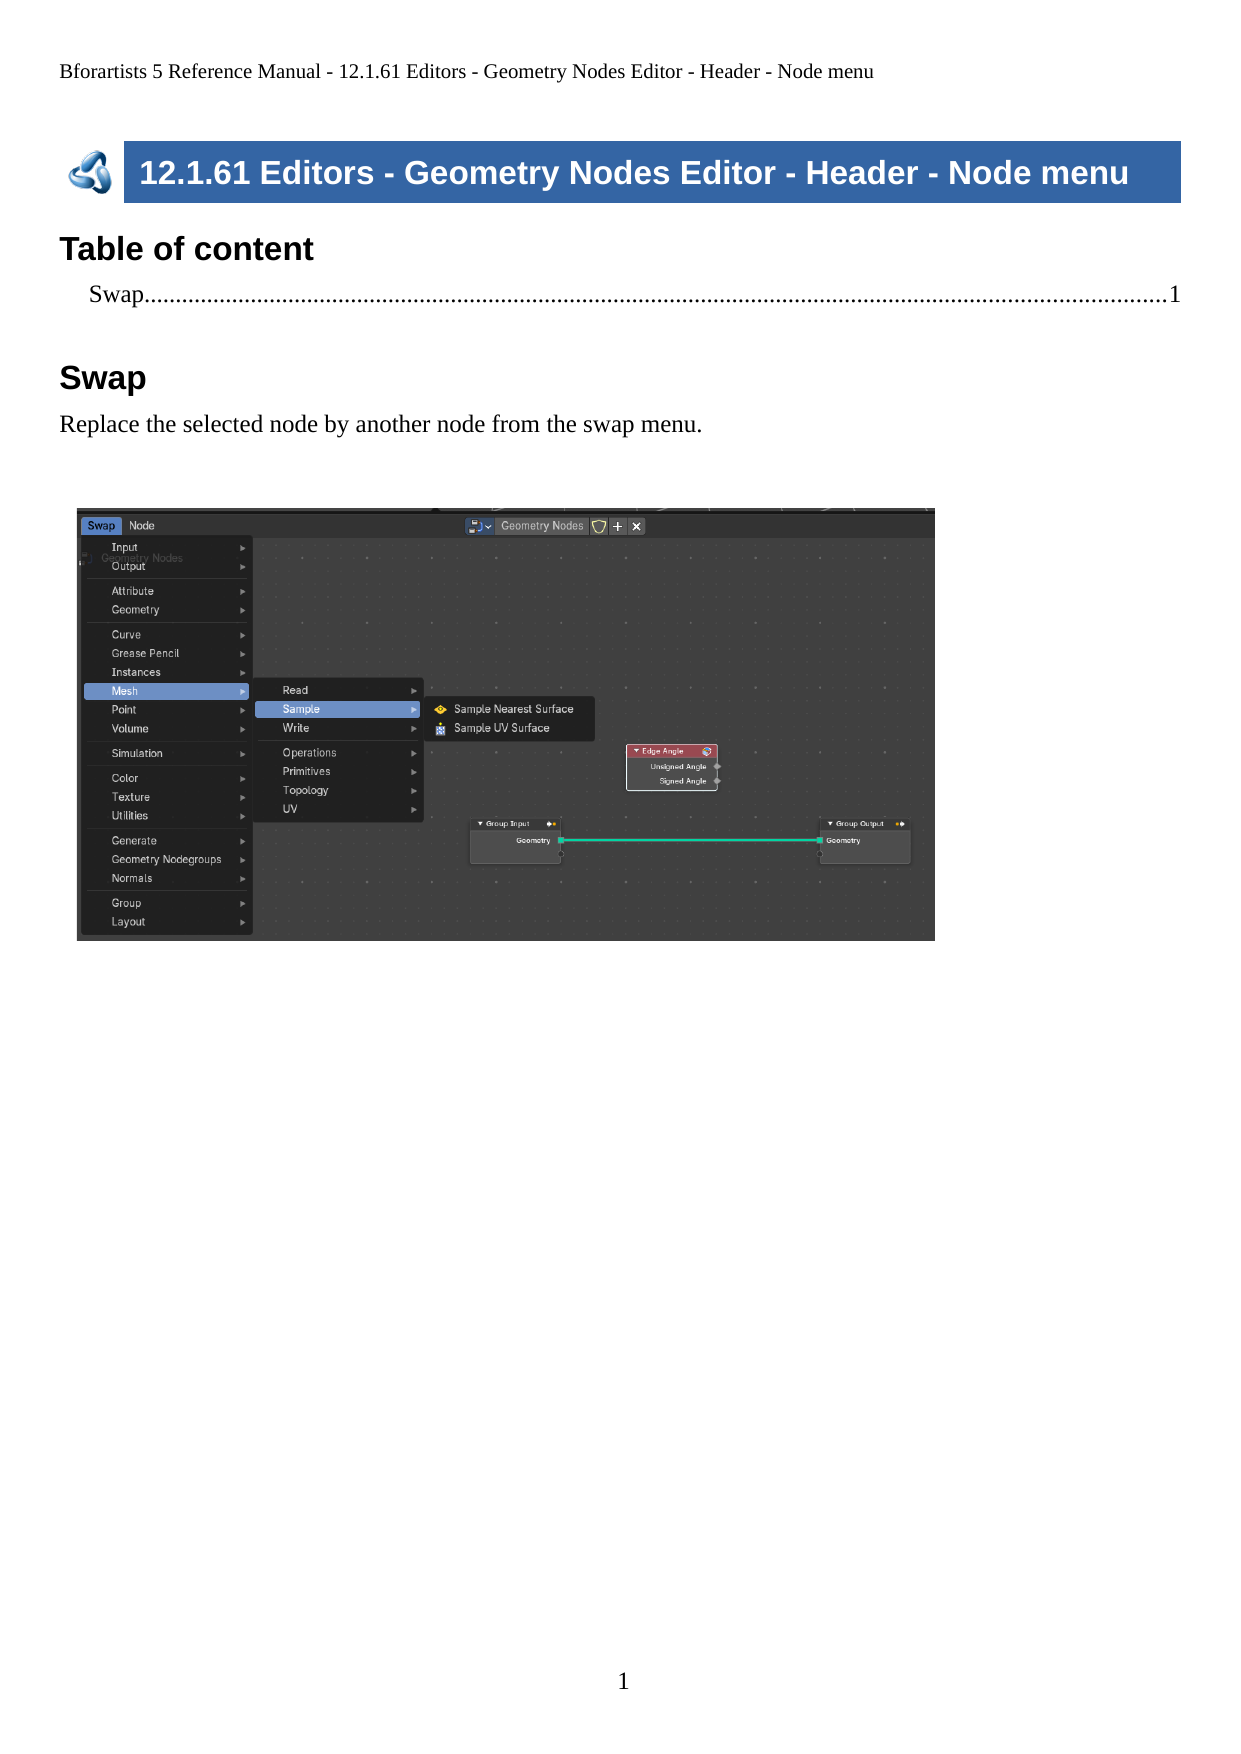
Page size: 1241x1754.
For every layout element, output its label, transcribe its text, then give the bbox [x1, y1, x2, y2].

picture [76, 508, 935, 941]
text Swap 1 [88, 279, 1181, 308]
subtitle Swap [59, 358, 1181, 396]
picture [65, 147, 114, 197]
text Replace the selected node by another node from the swap menu. [59, 409, 1181, 438]
subtitle Table of content [59, 228, 1181, 267]
table_header [59, 141, 124, 203]
table_header 12.1.61 Editors - Geometry Nodes Editor - Header - Node menu [124, 141, 1181, 203]
